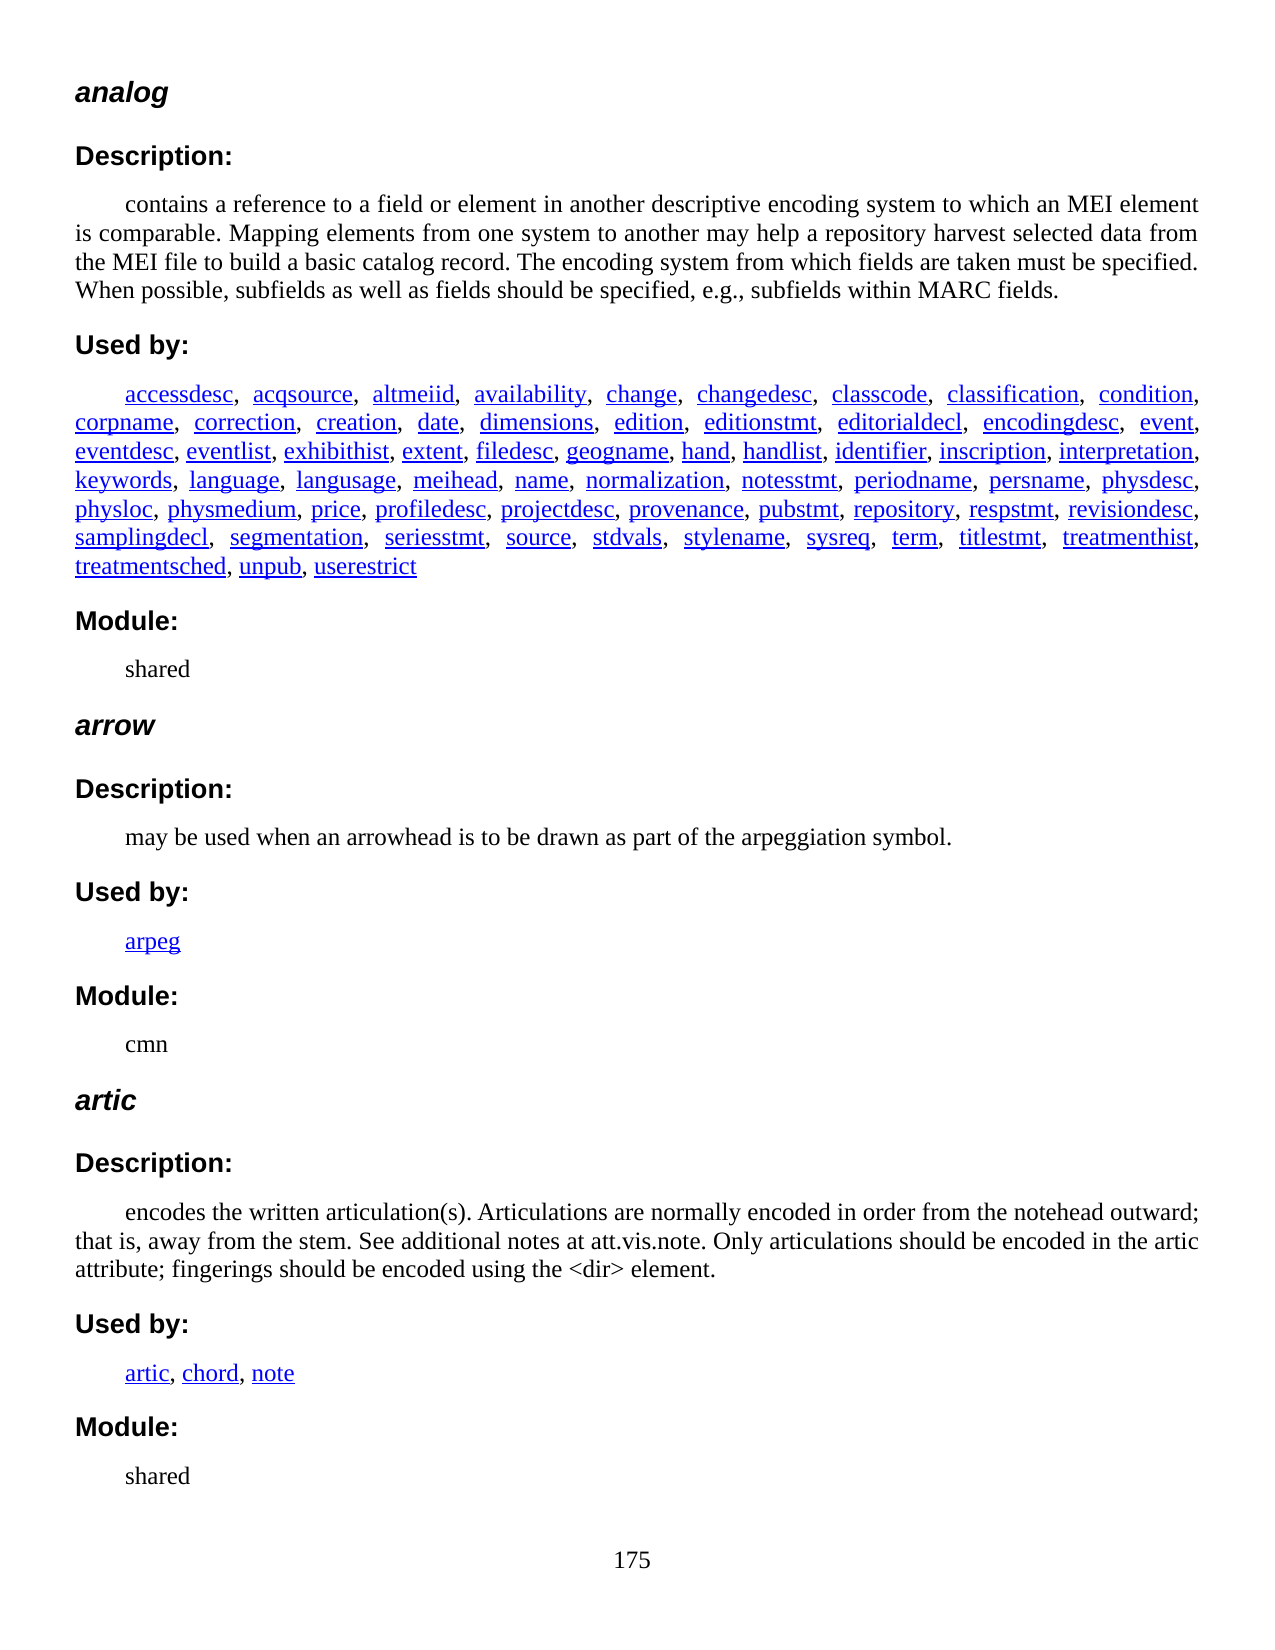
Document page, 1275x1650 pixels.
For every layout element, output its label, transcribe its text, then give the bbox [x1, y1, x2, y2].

subtitle Used by: [75, 1308, 1200, 1339]
subtitle Module: [75, 979, 1200, 1011]
text shared [75, 654, 1200, 683]
text contains a reference to a field or element in another descriptive encoding system to which an MEI element is comparable. Mapping elements from one system to another may help a repository harvest selected data from the MEI file to build a basic catalog record. The encoding system from which fields are taken must be specified. When possible, subfields as well as fields should be specified, e.g., subfields within MARC fields. [75, 189, 1200, 304]
subtitle artic [75, 1083, 1200, 1116]
subtitle Description: [75, 140, 1200, 171]
subtitle Module: [75, 605, 1200, 636]
text cmn [75, 1029, 1200, 1058]
subtitle analog [75, 75, 1200, 108]
text accessdesc, acqsource, altmeiid, availability, change, changedesc, classcode, classification, condition, corpname, correction, creation, date, dimensions, edition, editionstmt, editorialdecl, encodingdesc, event, eventdesc, eventlist, exhibithist, extent, filedesc, geogname, hand, handlist, identifier, inscription, interpretation, keywords, language, langusage, meihead, name, normalization, notesstmt, periodname, persname, physdesc, physloc, physmedium, price, profiledesc, projectdesc, provenance, pubstmt, repository, respstmt, revisiondesc, samplingdecl, segmentation, seriesstmt, source, stdvals, stylename, sysreq, term, titlestmt, treatmenthist, treatmentsched, unpub, userestrict [75, 379, 1200, 580]
subtitle Module: [75, 1411, 1200, 1443]
subtitle arrow [75, 708, 1200, 742]
text may be used when an arrowhead is to be drawn as part of the arpeggiation symbol. [75, 822, 1200, 851]
subtitle Description: [75, 1147, 1200, 1179]
subtitle Used by: [75, 329, 1200, 361]
text shared [75, 1461, 1200, 1490]
subtitle Used by: [75, 876, 1200, 907]
text artic, chord, note [75, 1358, 1200, 1386]
subtitle Description: [75, 773, 1200, 804]
text encodes the written articulation(s). Articulations are normally encoded in order from the notehead outward; that is, away from the stem. See additional notes at att.vis.note. Only articulations should be encoded in the artic attribute; fingerings should be encoded using the <dir> element. [75, 1197, 1200, 1283]
text arpeg [75, 926, 1200, 954]
